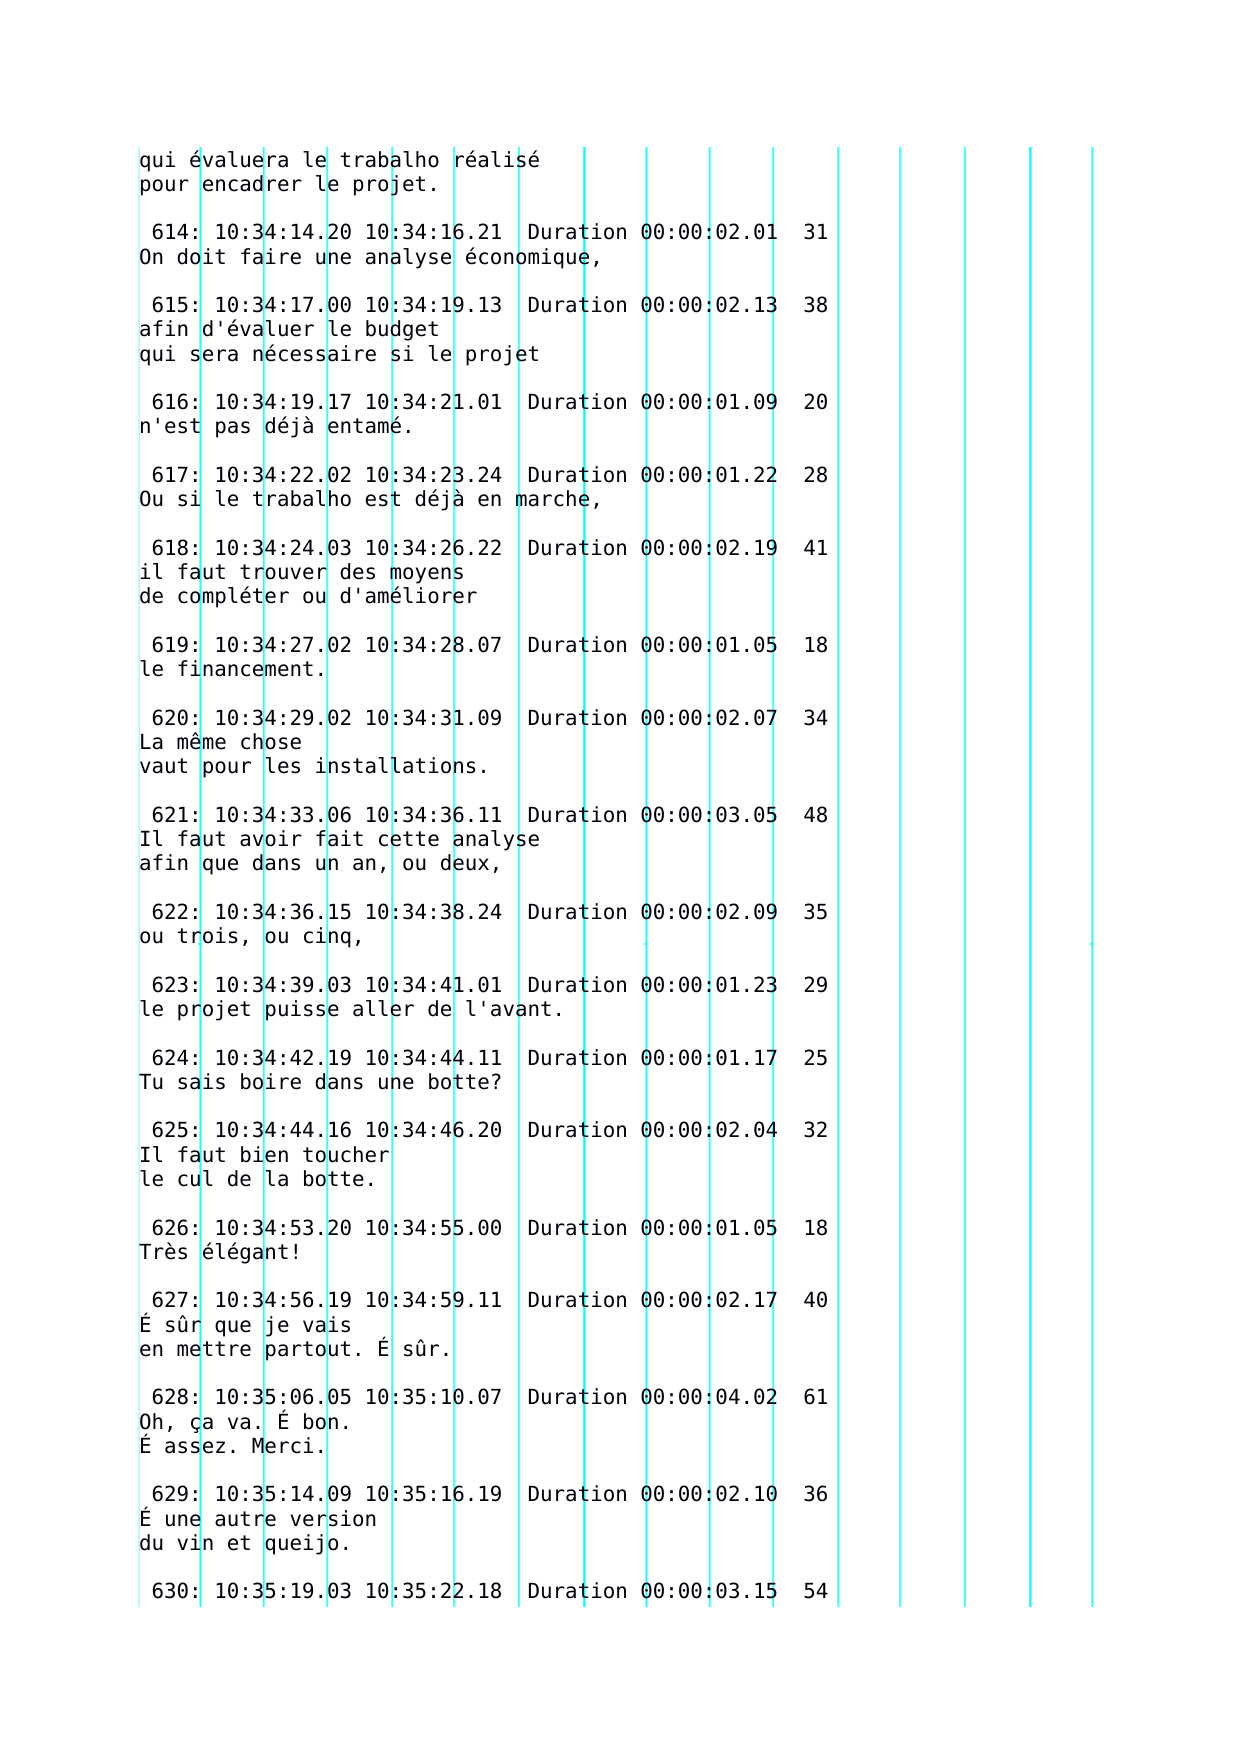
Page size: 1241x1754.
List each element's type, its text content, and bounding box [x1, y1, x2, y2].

text afin d'évaluer le budget [139, 317, 1101, 342]
text É sûr que je vais [139, 1313, 1101, 1337]
text pour encadrer le projet. [139, 172, 1101, 196]
text le cul de la botte. [139, 1167, 1101, 1191]
text en mettre partout. É sûr. [139, 1337, 1101, 1361]
text vaut pour les installations. [139, 754, 1101, 779]
text 616: 10:34:19.17 10:34:21.01 Duration 00:00:01.09 20 [139, 390, 1101, 414]
text É assez. Merci. [139, 1434, 1101, 1458]
text 617: 10:34:22.02 10:34:23.24 Duration 00:00:01.22 28 [139, 463, 1101, 487]
text qui évaluera le trabalho réalisé [139, 148, 1101, 172]
text 618: 10:34:24.03 10:34:26.22 Duration 00:00:02.19 41 [139, 536, 1101, 560]
text afin que dans un an, ou deux, [139, 851, 1101, 876]
text Très élégant! [139, 1240, 1101, 1264]
text 628: 10:35:06.05 10:35:10.07 Duration 00:00:04.02 61 [139, 1385, 1101, 1410]
text 629: 10:35:14.09 10:35:16.19 Duration 00:00:02.10 36 [139, 1482, 1101, 1507]
text Il faut avoir fait cette analyse [139, 827, 1101, 851]
text On doit faire une analyse économique, [139, 245, 1101, 269]
text Il faut bien toucher [139, 1143, 1101, 1167]
text qui sera nécessaire si le projet [139, 342, 1101, 366]
text il faut trouver des moyens [139, 560, 1101, 584]
text le projet puisse aller de l'avant. [139, 997, 1101, 1021]
text n'est pas déjà entamé. [139, 414, 1101, 439]
text 620: 10:34:29.02 10:34:31.09 Duration 00:00:02.07 34 [139, 706, 1101, 730]
text É une autre version [139, 1507, 1101, 1531]
text de compléter ou d'améliorer [139, 584, 1101, 609]
picture [138, 147, 1102, 1607]
text 622: 10:34:36.15 10:34:38.24 Duration 00:00:02.09 35 [139, 900, 1101, 924]
text Oh, ça va. É bon. [139, 1410, 1101, 1434]
text 623: 10:34:39.03 10:34:41.01 Duration 00:00:01.23 29 [139, 973, 1101, 997]
text 615: 10:34:17.00 10:34:19.13 Duration 00:00:02.13 38 [139, 293, 1101, 317]
text 614: 10:34:14.20 10:34:16.21 Duration 00:00:02.01 31 [139, 220, 1101, 245]
text Tu sais boire dans une botte? [139, 1070, 1101, 1094]
text 630: 10:35:19.03 10:35:22.18 Duration 00:00:03.15 54 [139, 1579, 1101, 1604]
text La même chose [139, 730, 1101, 754]
text du vin et queijo. [139, 1531, 1101, 1555]
text ou trois, ou cinq, [139, 924, 1101, 948]
text 627: 10:34:56.19 10:34:59.11 Duration 00:00:02.17 40 [139, 1288, 1101, 1313]
text 626: 10:34:53.20 10:34:55.00 Duration 00:00:01.05 18 [139, 1216, 1101, 1240]
text 619: 10:34:27.02 10:34:28.07 Duration 00:00:01.05 18 [139, 633, 1101, 657]
text 624: 10:34:42.19 10:34:44.11 Duration 00:00:01.17 25 [139, 1046, 1101, 1070]
text le financement. [139, 657, 1101, 682]
text 625: 10:34:44.16 10:34:46.20 Duration 00:00:02.04 32 [139, 1118, 1101, 1143]
text Ou si le trabalho est déjà en marche, [139, 487, 1101, 512]
text 621: 10:34:33.06 10:34:36.11 Duration 00:00:03.05 48 [139, 803, 1101, 827]
